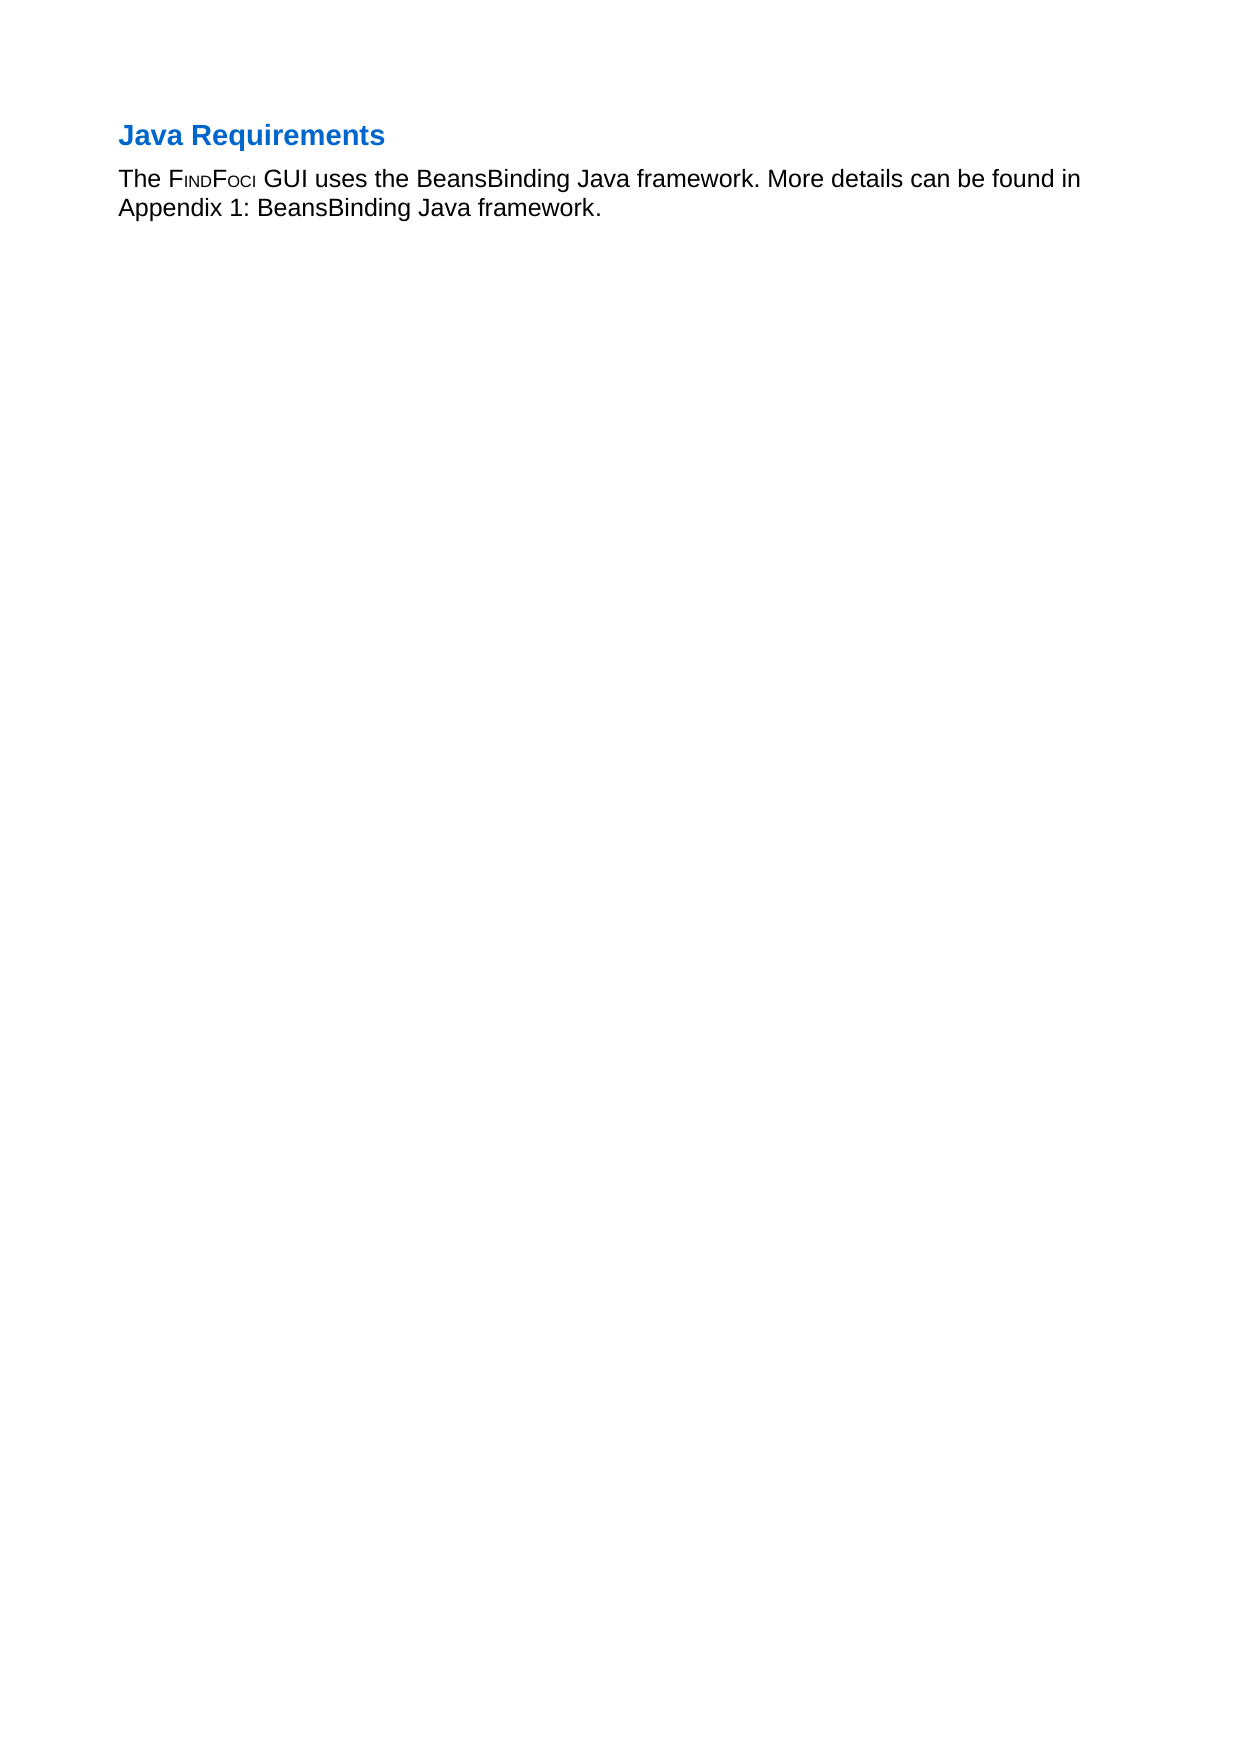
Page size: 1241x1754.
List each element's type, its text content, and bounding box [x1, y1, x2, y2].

subtitle Java Requirements [118, 118, 1122, 152]
text The FindFoci GUI uses the BeansBinding Java framework. More details can be found in Appendix 1: BeansBinding Java framework. [118, 164, 1122, 222]
